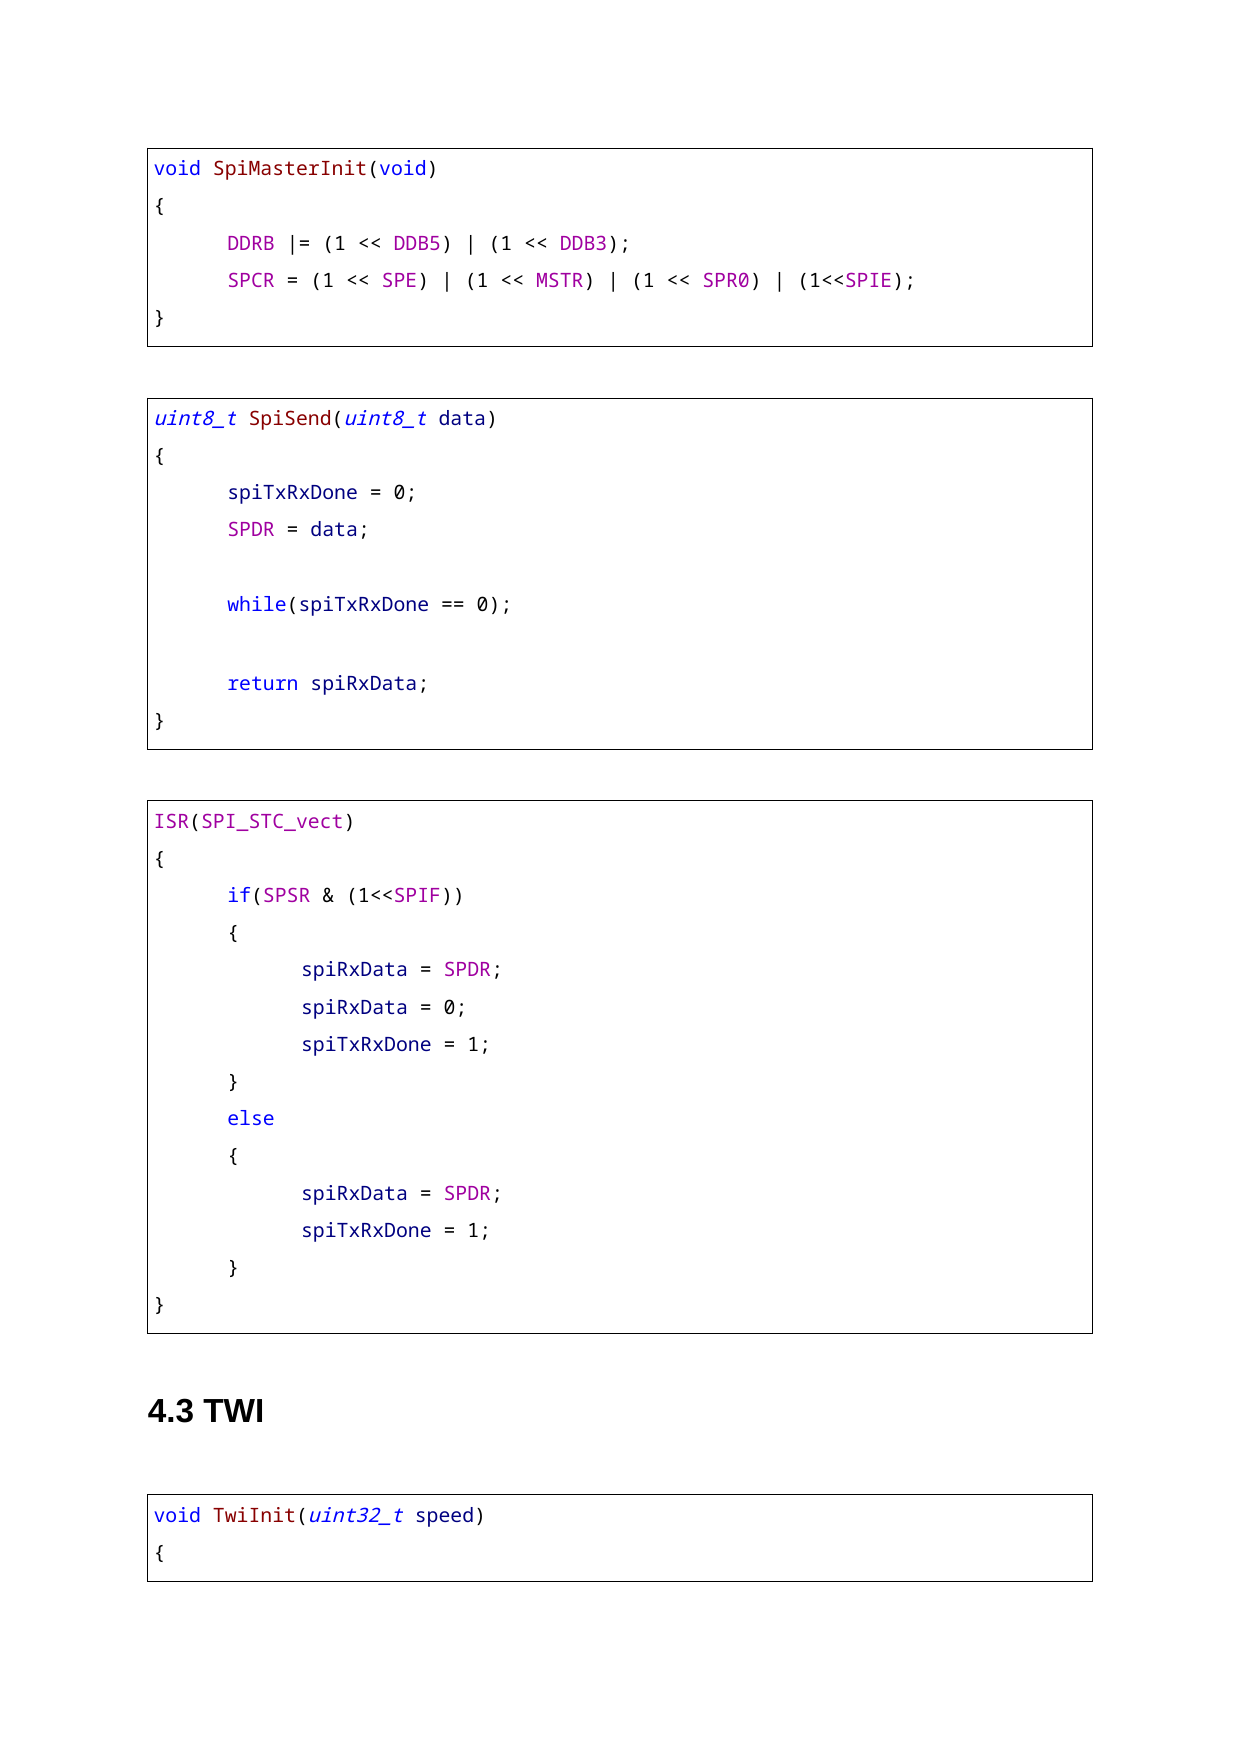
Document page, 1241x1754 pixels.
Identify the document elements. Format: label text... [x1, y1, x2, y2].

table_header void TwiInit(uint32_t speed) { [148, 1495, 1092, 1581]
table_header uint8_t SpiSend(uint8_t data) { spiTxRxDone = 0; SPDR = data; while(spiTxRxDone == 0); return spiRxData; } [148, 399, 1092, 749]
table_header void SpiMasterInit(void) { DDRB |= (1 << DDB5) | (1 << DDB3); SPCR = (1 << SPE) | (1 << MSTR) | (1 << SPR0) | (1<<SPIE); } [148, 149, 1092, 346]
table_header ISR(SPI_STC_vect) { if(SPSR & (1<<SPIF)) { spiRxData = SPDR; spiRxData = 0; spiTxRxDone = 1; } else { spiRxData = SPDR; spiTxRxDone = 1; } } [148, 801, 1092, 1333]
subtitle 4.3 TWI [148, 1391, 1093, 1429]
